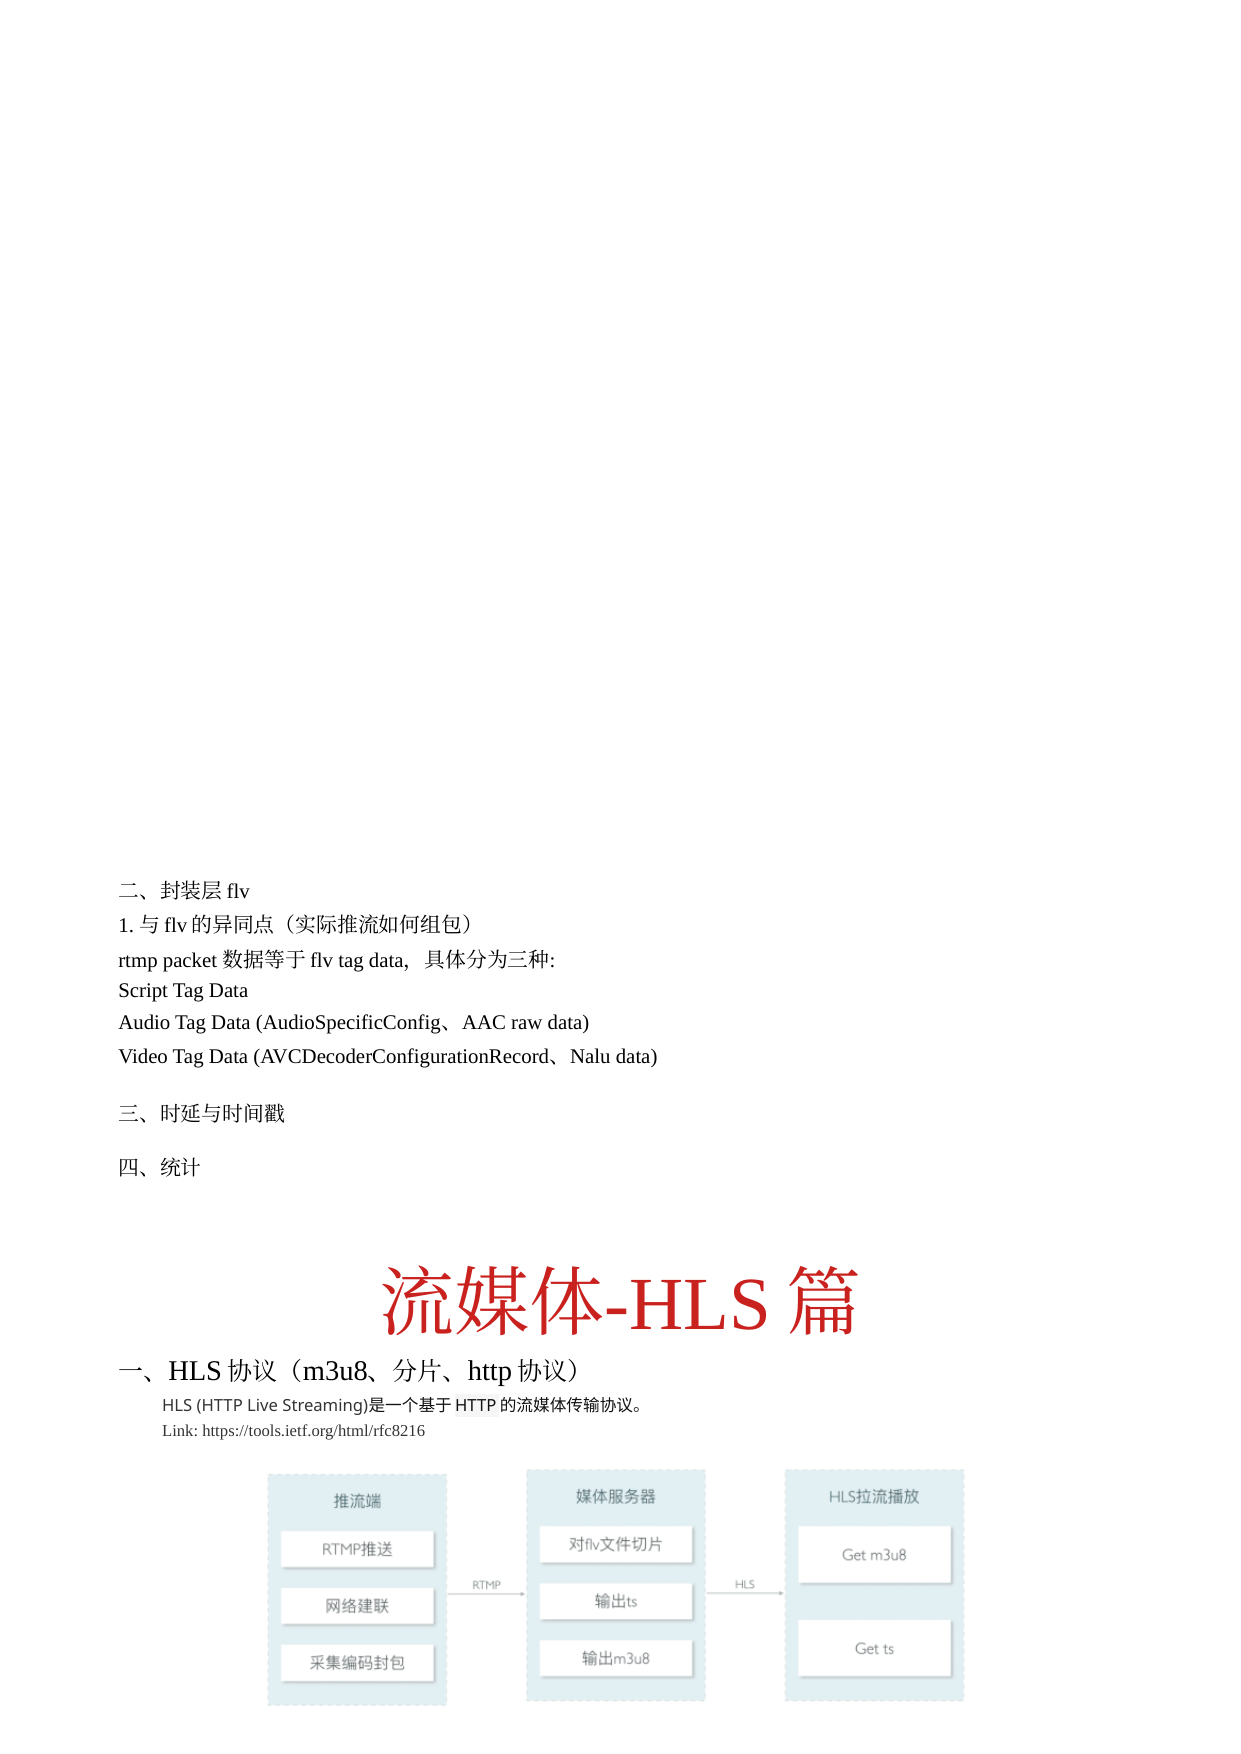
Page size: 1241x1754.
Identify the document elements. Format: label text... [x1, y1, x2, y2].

text Audio Tag Data (AudioSpecificConfig、AAC raw data) [118, 1005, 1122, 1035]
text HLS (HTTP Live Streaming)是一个基于HTTP的流媒体传输协议。 [118, 1392, 1122, 1417]
text 三、时延与时间戳 [118, 1098, 1122, 1128]
text 流媒体-HLS篇 [118, 1243, 1122, 1351]
text Link: https://tools.ietf.org/html/rfc8216 [118, 1420, 1122, 1439]
text rtmp packet 数据等于flv tag data，具体分为三种: [118, 943, 1122, 973]
text 四、统计 [118, 1152, 1122, 1182]
text 一、HLS协议（m3u8、分片、http协议） [118, 1351, 1122, 1387]
text 1. 与flv的异同点（实际推流如何组包） [118, 909, 1122, 939]
text 二、封装层flv [118, 874, 1122, 904]
picture [239, 1442, 1002, 1715]
text Video Tag Data (AVCDecoderConfigurationRecord、Nalu data) [118, 1039, 1122, 1069]
text Script Tag Data [118, 977, 1122, 1002]
